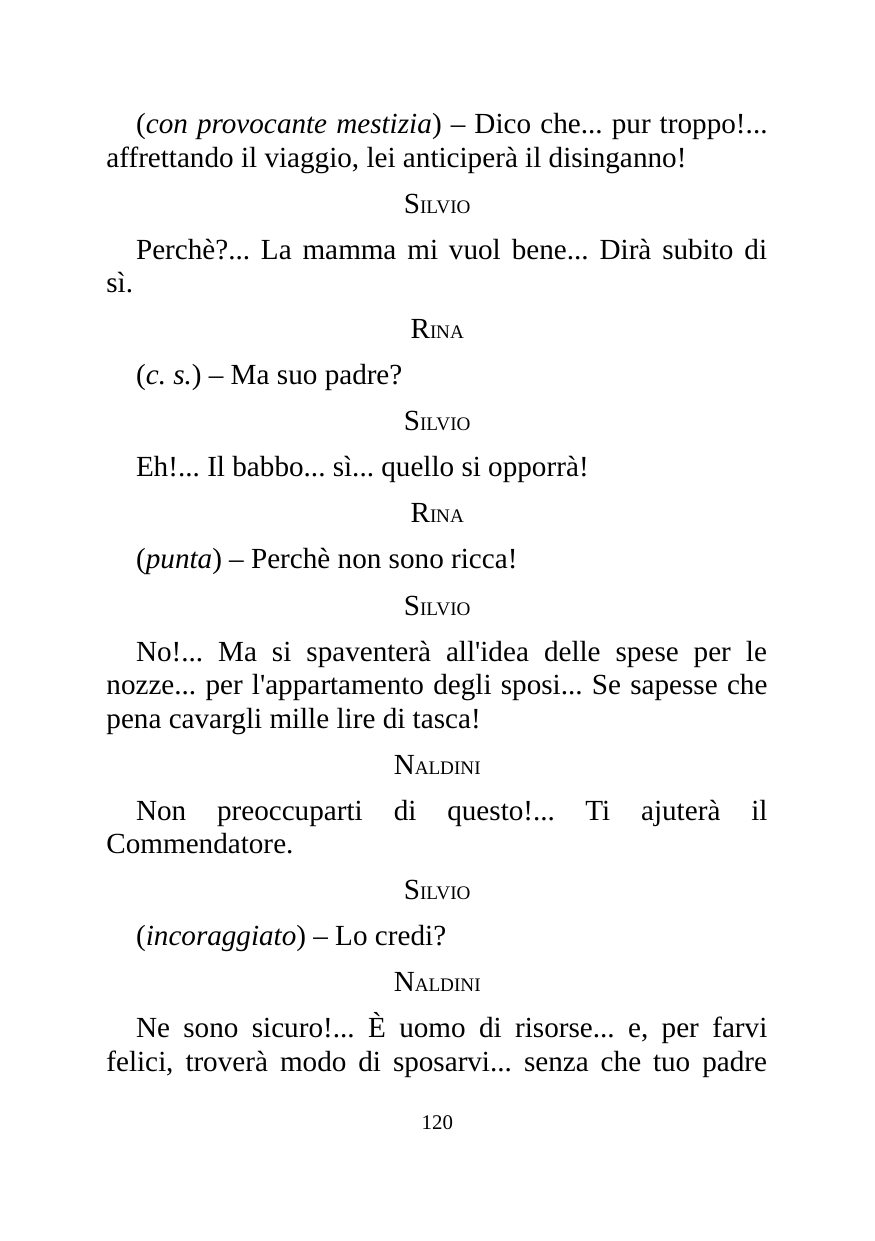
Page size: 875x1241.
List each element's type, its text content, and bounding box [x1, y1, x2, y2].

text Eh!... Il babbo... sì... quello si opporrà! [106, 449, 768, 483]
text Naldini [106, 964, 768, 998]
text Perchè?... La mamma mi vuol bene... Dirà subito di sì. [106, 232, 768, 299]
text (punta) – Perchè non sono ricca! [106, 542, 768, 575]
text (c. s.) – Ma suo padre? [106, 357, 768, 391]
text Silvio [106, 403, 768, 437]
text Silvio [106, 872, 768, 906]
text No!... Ma si spaventerà all'idea delle spese per le nozze... per l'appartamento degli sposi... Se sapesse che pena cavargli mille lire di tasca! [106, 634, 768, 734]
text Naldini [106, 747, 768, 780]
text Silvio [106, 588, 768, 621]
text Rina [106, 311, 768, 345]
text Rina [106, 496, 768, 529]
text Ne sono sicuro!... È uomo di risorse... e, per farvi felici, troverà modo di sposarvi... senza che tuo padre [106, 1011, 768, 1078]
text (incoraggiato) – Lo credi? [106, 918, 768, 952]
text Non preoccuparti di questo!... Ti ajuterà il Commendatore. [106, 793, 768, 860]
text Silvio [106, 186, 768, 219]
text (con provocante mestizia) – Dico che... pur troppo!... affrettando il viaggio, lei anticiperà il disinganno! [106, 106, 768, 173]
